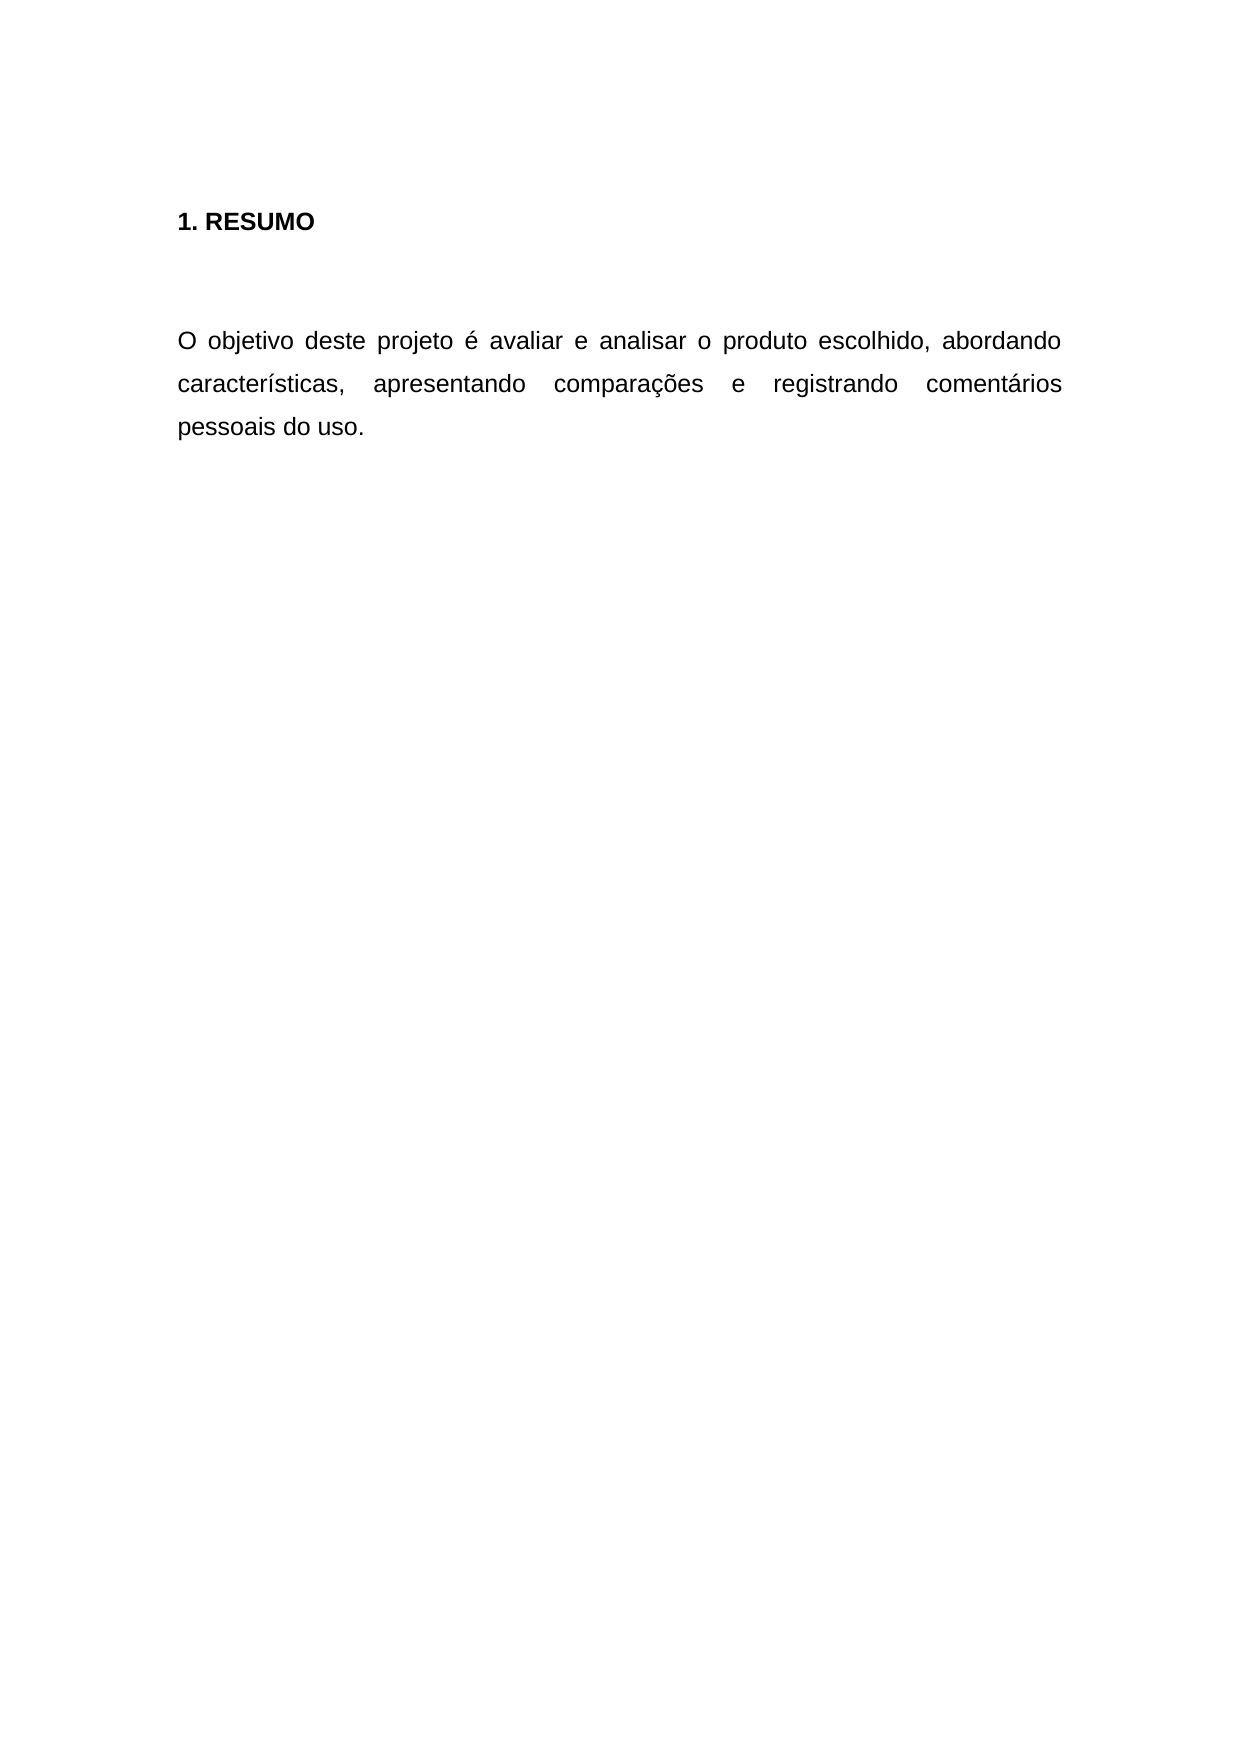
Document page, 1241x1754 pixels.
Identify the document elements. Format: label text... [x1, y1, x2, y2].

text O objetivo deste projeto é avaliar e analisar o produto escolhido, abordando características, apresentando comparações e registrando comentários pessoais do uso. [177, 326, 1063, 441]
text 1. RESUMO [177, 207, 1063, 236]
